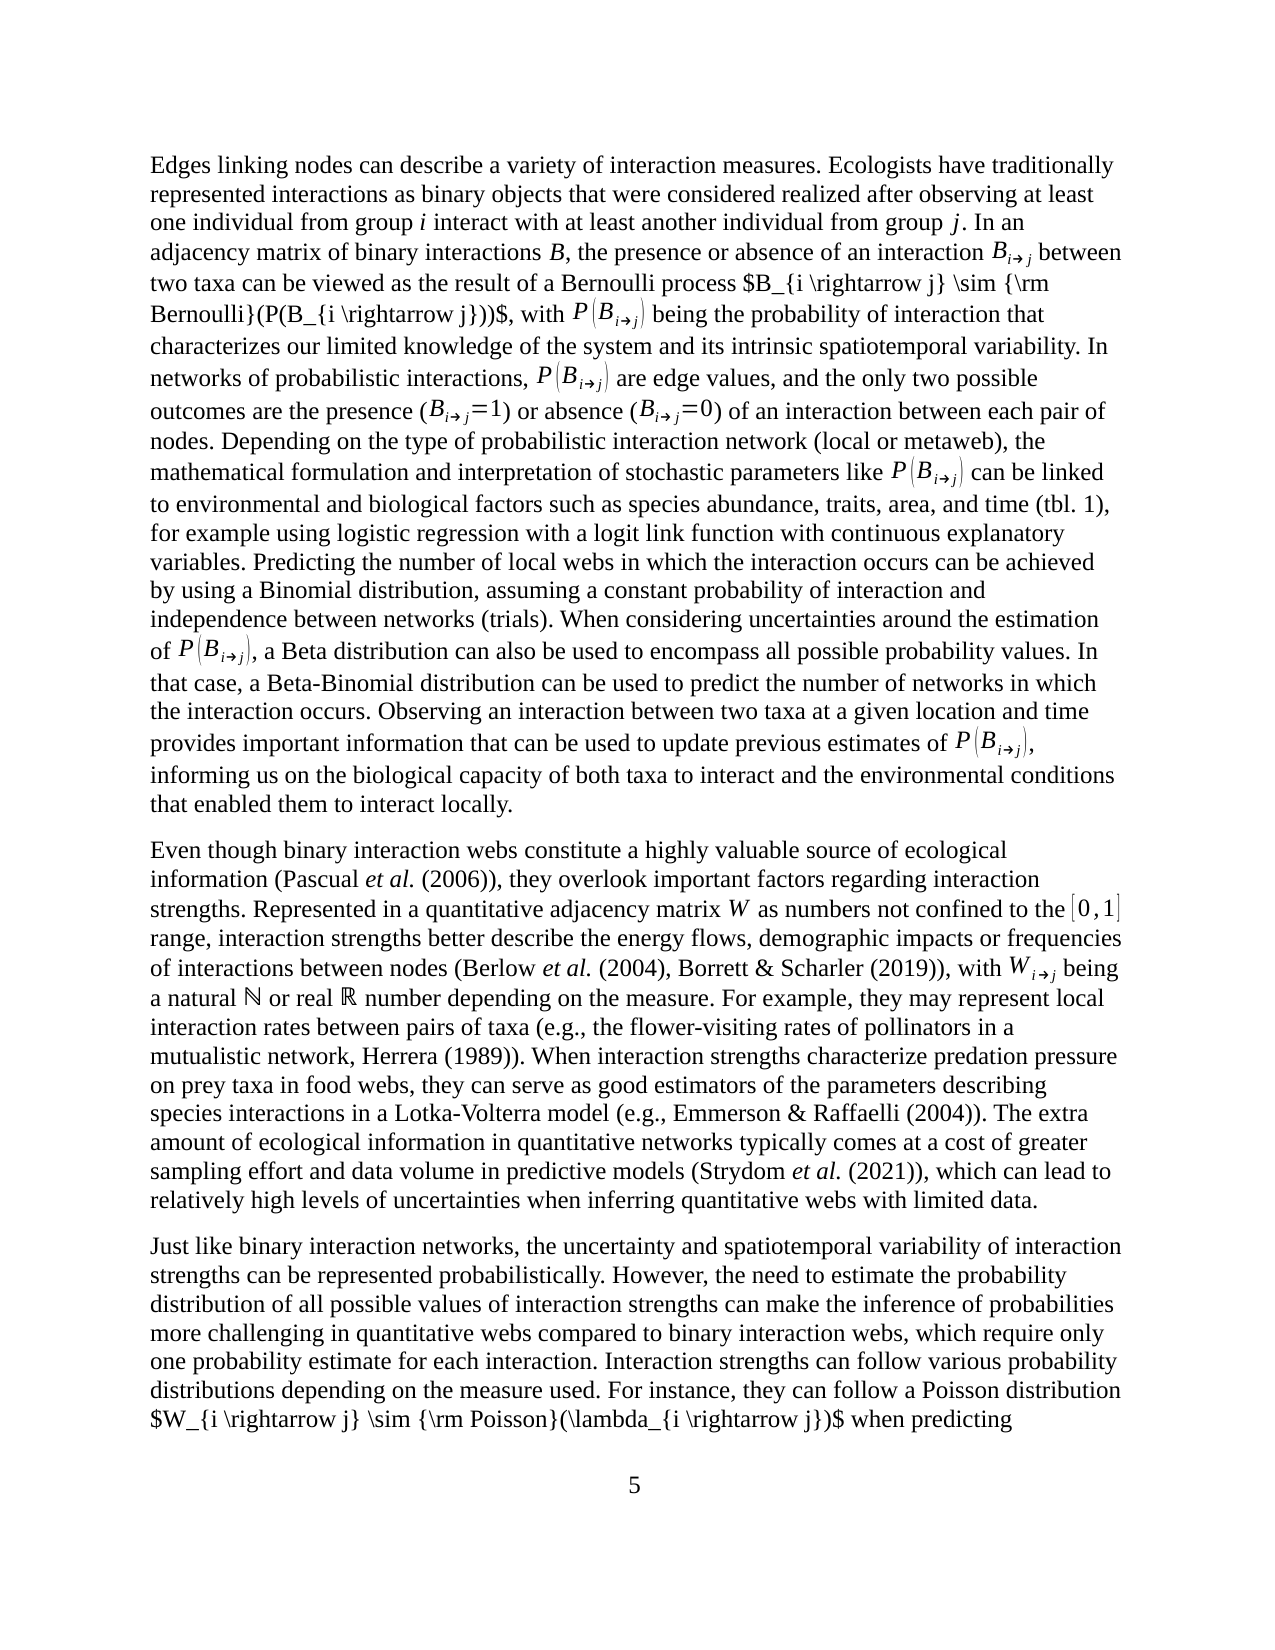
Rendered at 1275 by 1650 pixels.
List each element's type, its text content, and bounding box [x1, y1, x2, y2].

text Edges linking nodes can describe a variety of interaction measures. Ecologists have traditionally represented interactions as binary objects that were considered realized after observing at least one individual from group interact with at least another individual from group . In an adjacency matrix of binary interactions , the presence or absence of an interaction between two taxa can be viewed as the result of a Bernoulli process $B_{i \rightarrow j} \sim {\rm Bernoulli}(P(B_{i \rightarrow j}))$, with being the probability of interaction that characterizes our limited knowledge of the system and its intrinsic spatiotemporal variability. In networks of probabilistic interactions, are edge values, and the only two possible outcomes are the presence () or absence () of an interaction between each pair of nodes. Depending on the type of probabilistic interaction network (local or metaweb), the mathematical formulation and interpretation of stochastic parameters like can be linked to environmental and biological factors such as species abundance, traits, area, and time (tbl. 1), for example using logistic regression with a logit link function with continuous explanatory variables. Predicting the number of local webs in which the interaction occurs can be achieved by using a Binomial distribution, assuming a constant probability of interaction and independence between networks (trials). When considering uncertainties around the estimation of , a Beta distribution can also be used to encompass all possible probability values. In that case, a Beta-Binomial distribution can be used to predict the number of networks in which the interaction occurs. Observing an interaction between two taxa at a given location and time provides important information that can be used to update previous estimates of , informing us on the biological capacity of both taxa to interact and the environmental conditions that enabled them to interact locally. [150, 150, 1125, 817]
text Just like binary interaction networks, the uncertainty and spatiotemporal variability of interaction strengths can be represented probabilistically. However, the need to estimate the probability distribution of all possible values of interaction strengths can make the inference of probabilities more challenging in quantitative webs compared to binary interaction webs, which require only one probability estimate for each interaction. Interaction strengths can follow various probability distributions depending on the measure used. For instance, they can follow a Poisson distribution $W_{i \rightarrow j} \sim {\rm Poisson}(\lambda_{i \rightarrow j})$ when predicting [150, 1231, 1125, 1433]
text Even though binary interaction webs constitute a highly valuable source of ecological information (Pascual et al. (2006)), they overlook important factors regarding interaction strengths. Represented in a quantitative adjacency matrix as numbers not confined to the range, interaction strengths better describe the energy flows, demographic impacts or frequencies of interactions between nodes (Berlow et al. (2004), Borrett & Scharler (2019)), with being a natural or real number depending on the measure. For example, they may represent local interaction rates between pairs of taxa (e.g., the flower-visiting rates of pollinators in a mutualistic network, Herrera (1989)). When interaction strengths characterize predation pressure on prey taxa in food webs, they can serve as good estimators of the parameters describing species interactions in a Lotka-Volterra model (e.g., Emmerson & Raffaelli (2004)). The extra amount of ecological information in quantitative networks typically comes at a cost of greater sampling effort and data volume in predictive models (Strydom et al. (2021)), which can lead to relatively high levels of uncertainties when inferring quantitative webs with limited data. [150, 835, 1125, 1213]
